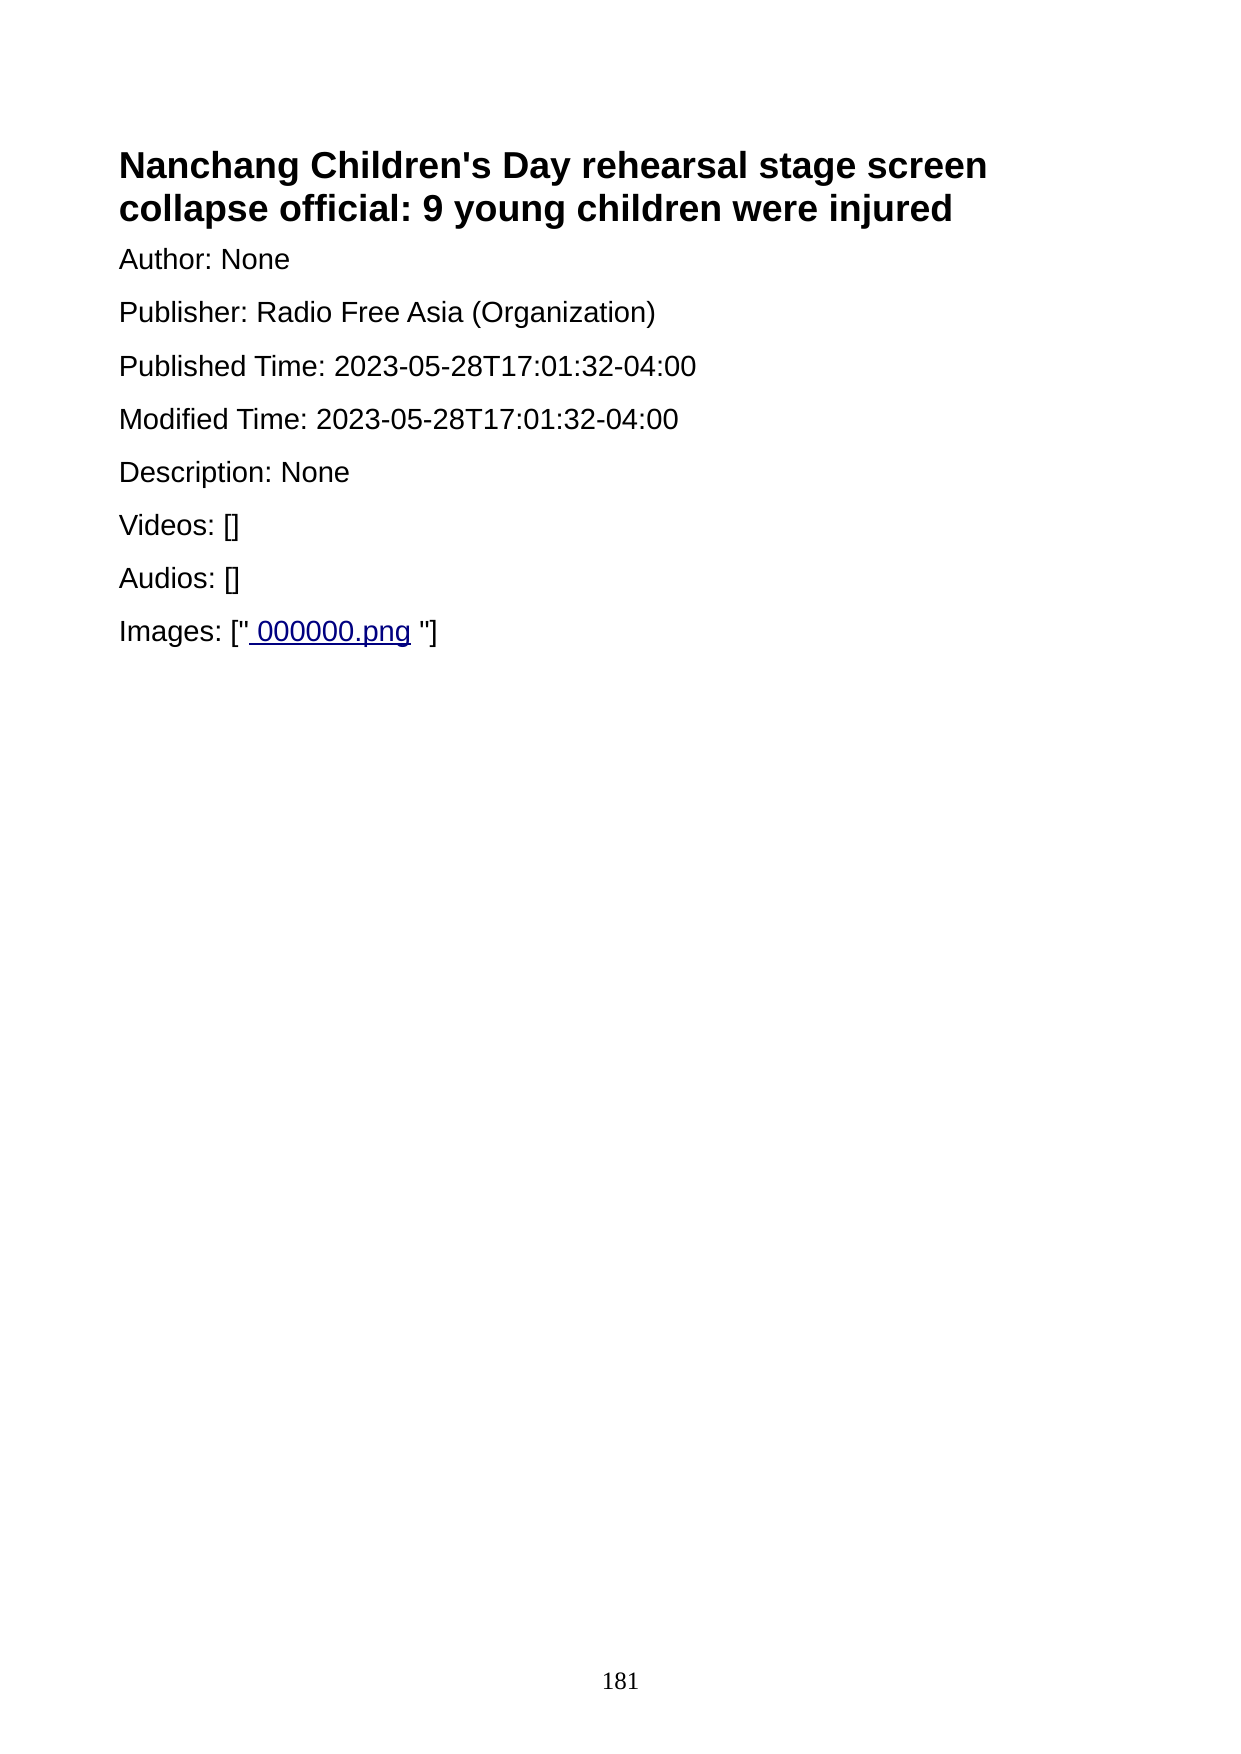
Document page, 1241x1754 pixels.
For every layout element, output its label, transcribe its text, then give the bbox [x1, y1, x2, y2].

text Description: None [118, 455, 1122, 488]
text Images: [" 000000.png "] [118, 614, 1122, 648]
text Published Time: 2023-05-28T17:01:32-04:00 [118, 348, 1122, 382]
text Modified Time: 2023-05-28T17:01:32-04:00 [118, 402, 1122, 435]
text Publisher: Radio Free Asia (Organization) [118, 295, 1122, 329]
text Audios: [] [118, 561, 1122, 594]
subtitle Nanchang Children's Day rehearsal stage screen collapse official: 9 young children were injured [118, 143, 1122, 230]
text Author: None [118, 242, 1122, 276]
text Videos: [] [118, 508, 1122, 541]
